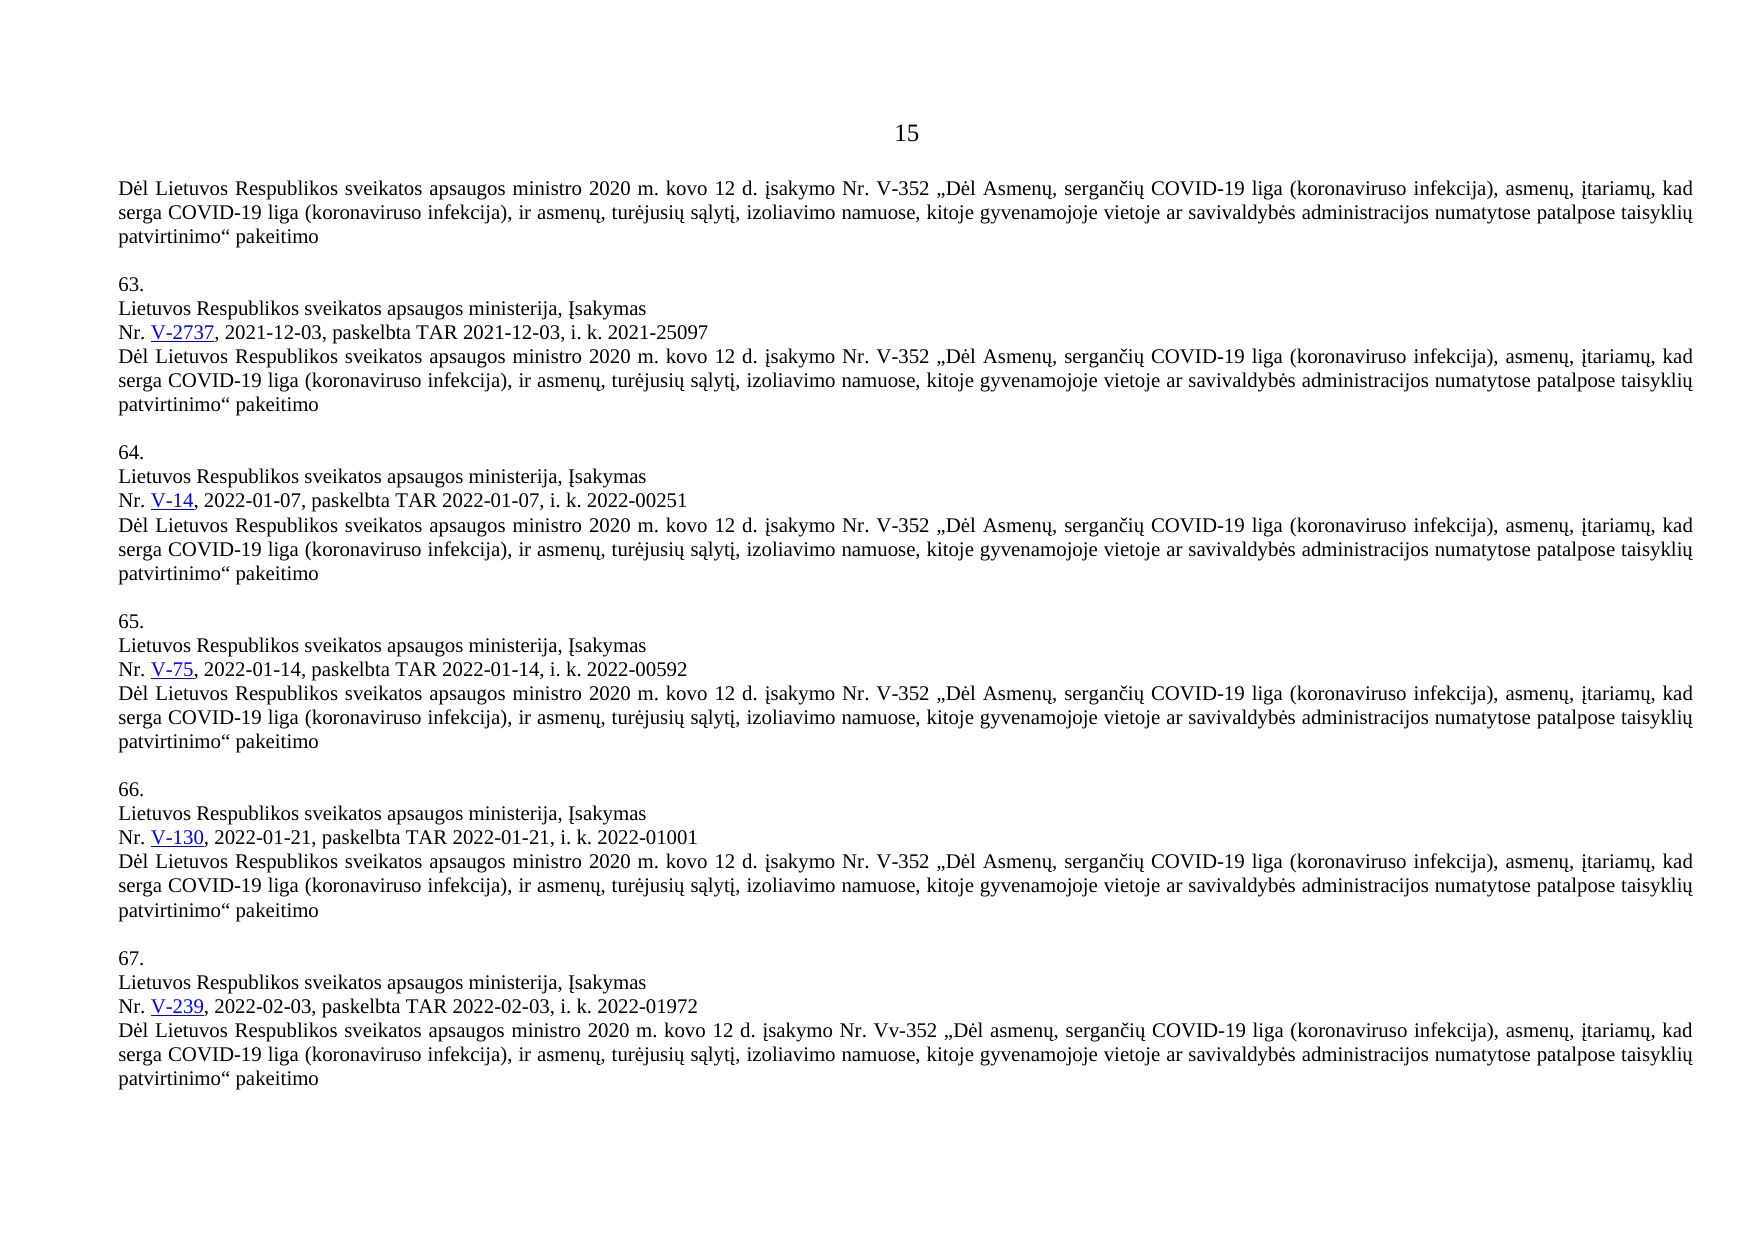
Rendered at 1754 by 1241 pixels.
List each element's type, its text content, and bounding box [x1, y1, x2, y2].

text Lietuvos Respublikos sveikatos apsaugos ministerija, Įsakymas [118, 464, 1695, 488]
text Nr. V-14, 2022-01-07, paskelbta TAR 2022-01-07, i. k. 2022-00251 [118, 488, 1695, 512]
text 63. [118, 272, 1695, 296]
text Lietuvos Respublikos sveikatos apsaugos ministerija, Įsakymas [118, 633, 1695, 657]
text Nr. V-75, 2022-01-14, paskelbta TAR 2022-01-14, i. k. 2022-00592 [118, 657, 1695, 681]
text 67. [118, 946, 1695, 970]
text Lietuvos Respublikos sveikatos apsaugos ministerija, Įsakymas [118, 296, 1695, 320]
text Dėl Lietuvos Respublikos sveikatos apsaugos ministro 2020 m. kovo 12 d. įsakymo Nr. V-352 „Dėl Asmenų, sergančių COVID-19 liga (koronaviruso infekcija), asmenų, įtariamų, kad serga COVID-19 liga (koronaviruso infekcija), ir asmenų, turėjusių sąlytį, izoliavimo namuose, kitoje gyvenamojoje vietoje ar savivaldybės administracijos numatytose patalpose taisyklių patvirtinimo“ pakeitimo [118, 512, 1695, 585]
text Dėl Lietuvos Respublikos sveikatos apsaugos ministro 2020 m. kovo 12 d. įsakymo Nr. V-352 „Dėl Asmenų, sergančių COVID-19 liga (koronaviruso infekcija), asmenų, įtariamų, kad serga COVID-19 liga (koronaviruso infekcija), ir asmenų, turėjusių sąlytį, izoliavimo namuose, kitoje gyvenamojoje vietoje ar savivaldybės administracijos numatytose patalpose taisyklių patvirtinimo“ pakeitimo [118, 176, 1695, 248]
text Lietuvos Respublikos sveikatos apsaugos ministerija, Įsakymas [118, 970, 1695, 994]
text Lietuvos Respublikos sveikatos apsaugos ministerija, Įsakymas [118, 801, 1695, 825]
text Dėl Lietuvos Respublikos sveikatos apsaugos ministro 2020 m. kovo 12 d. įsakymo Nr. V-352 „Dėl Asmenų, sergančių COVID-19 liga (koronaviruso infekcija), asmenų, įtariamų, kad serga COVID-19 liga (koronaviruso infekcija), ir asmenų, turėjusių sąlytį, izoliavimo namuose, kitoje gyvenamojoje vietoje ar savivaldybės administracijos numatytose patalpose taisyklių patvirtinimo“ pakeitimo [118, 681, 1695, 753]
text 64. [118, 440, 1695, 464]
text Dėl Lietuvos Respublikos sveikatos apsaugos ministro 2020 m. kovo 12 d. įsakymo Nr. V-352 „Dėl Asmenų, sergančių COVID-19 liga (koronaviruso infekcija), asmenų, įtariamų, kad serga COVID-19 liga (koronaviruso infekcija), ir asmenų, turėjusių sąlytį, izoliavimo namuose, kitoje gyvenamojoje vietoje ar savivaldybės administracijos numatytose patalpose taisyklių patvirtinimo“ pakeitimo [118, 849, 1695, 922]
text Dėl Lietuvos Respublikos sveikatos apsaugos ministro 2020 m. kovo 12 d. įsakymo Nr. V-352 „Dėl Asmenų, sergančių COVID-19 liga (koronaviruso infekcija), asmenų, įtariamų, kad serga COVID-19 liga (koronaviruso infekcija), ir asmenų, turėjusių sąlytį, izoliavimo namuose, kitoje gyvenamojoje vietoje ar savivaldybės administracijos numatytose patalpose taisyklių patvirtinimo“ pakeitimo [118, 344, 1695, 416]
text 65. [118, 609, 1695, 633]
text Nr. V-130, 2022-01-21, paskelbta TAR 2022-01-21, i. k. 2022-01001 [118, 825, 1695, 849]
text Dėl Lietuvos Respublikos sveikatos apsaugos ministro 2020 m. kovo 12 d. įsakymo Nr. Vv-352 „Dėl asmenų, sergančių COVID-19 liga (koronaviruso infekcija), asmenų, įtariamų, kad serga COVID-19 liga (koronaviruso infekcija), ir asmenų, turėjusių sąlytį, izoliavimo namuose, kitoje gyvenamojoje vietoje ar savivaldybės administracijos numatytose patalpose taisyklių patvirtinimo“ pakeitimo [118, 1018, 1695, 1090]
text 66. [118, 777, 1695, 801]
text Nr. V-2737, 2021-12-03, paskelbta TAR 2021-12-03, i. k. 2021-25097 [118, 320, 1695, 344]
text Nr. V-239, 2022-02-03, paskelbta TAR 2022-02-03, i. k. 2022-01972 [118, 994, 1695, 1018]
